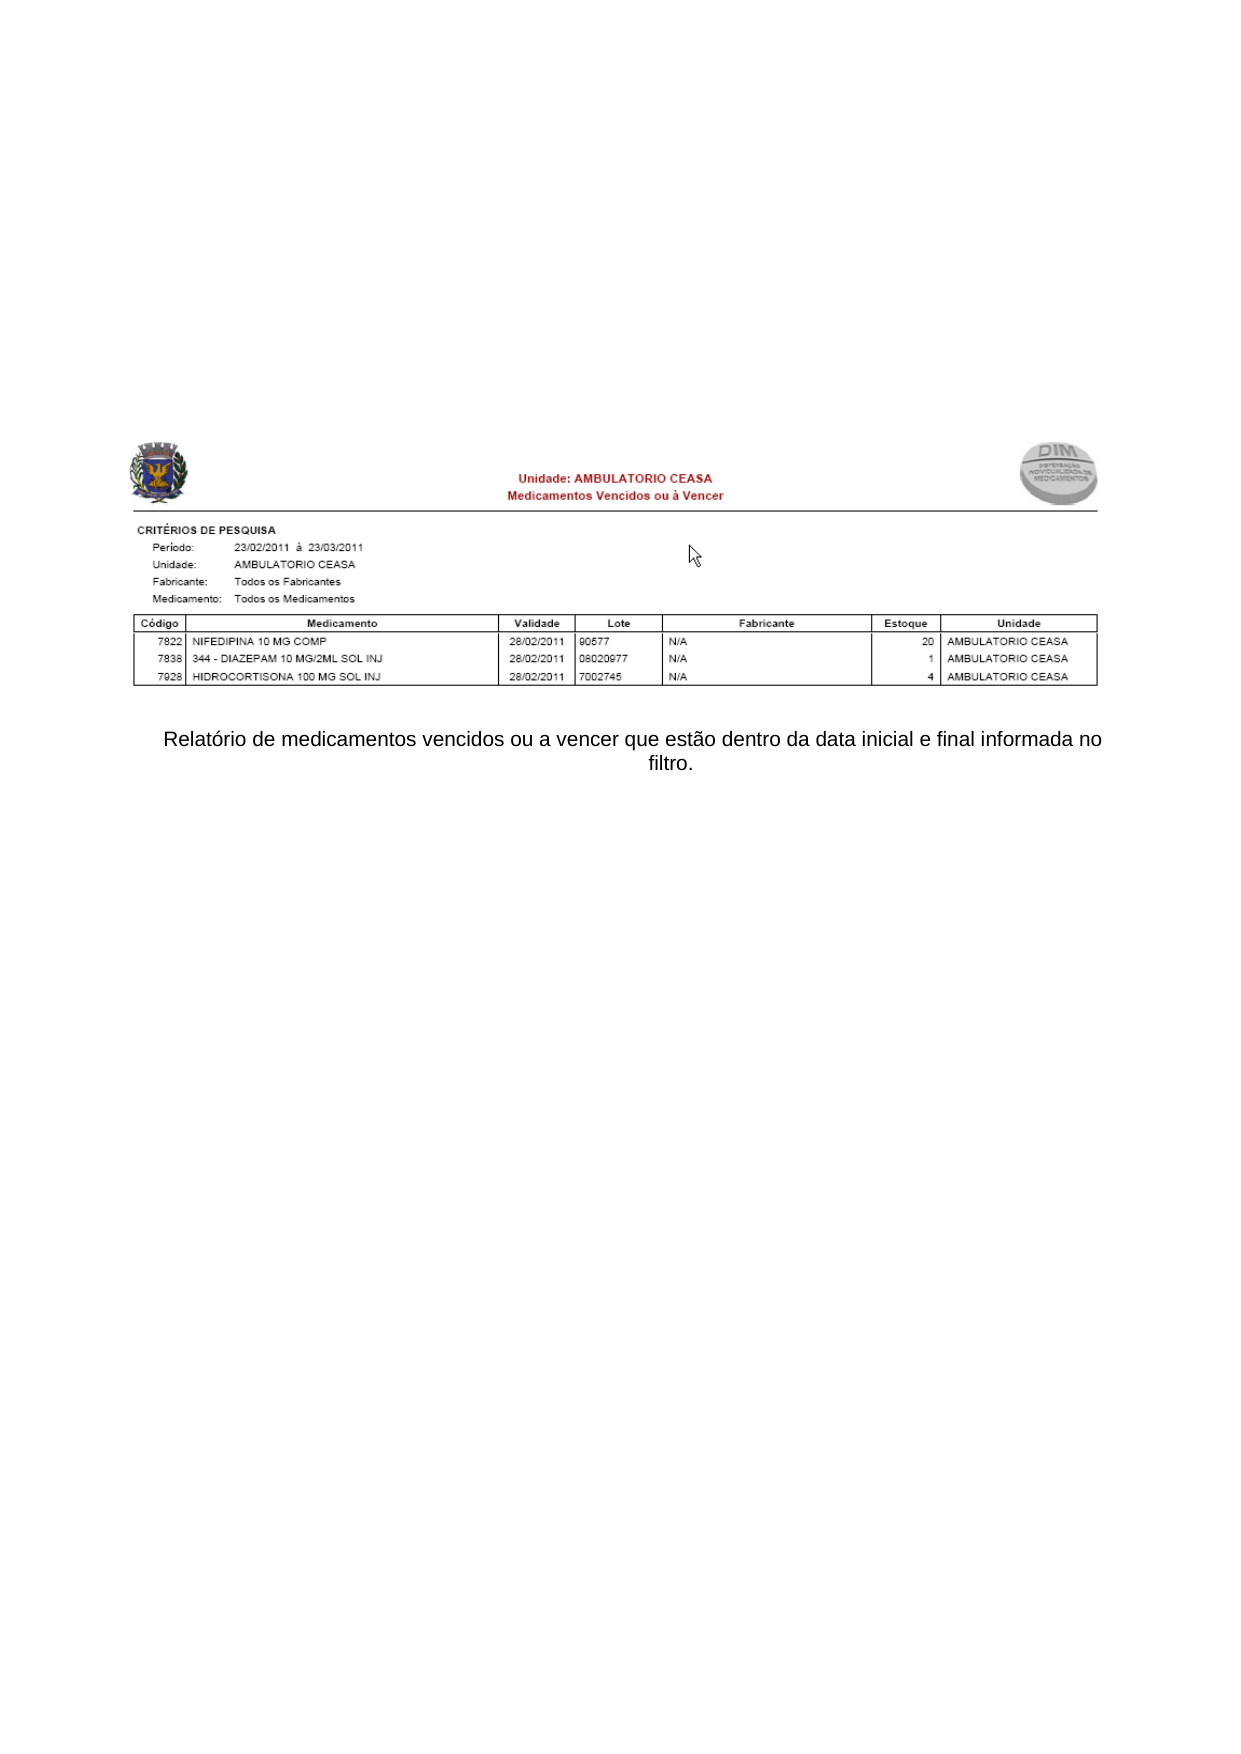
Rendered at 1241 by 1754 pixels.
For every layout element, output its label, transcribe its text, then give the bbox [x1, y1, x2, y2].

picture [127, 440, 1102, 689]
text Relatório de medicamentos vencidos ou a vencer que estão dentro da data inicial e final informada no filtro. [144, 727, 1122, 775]
